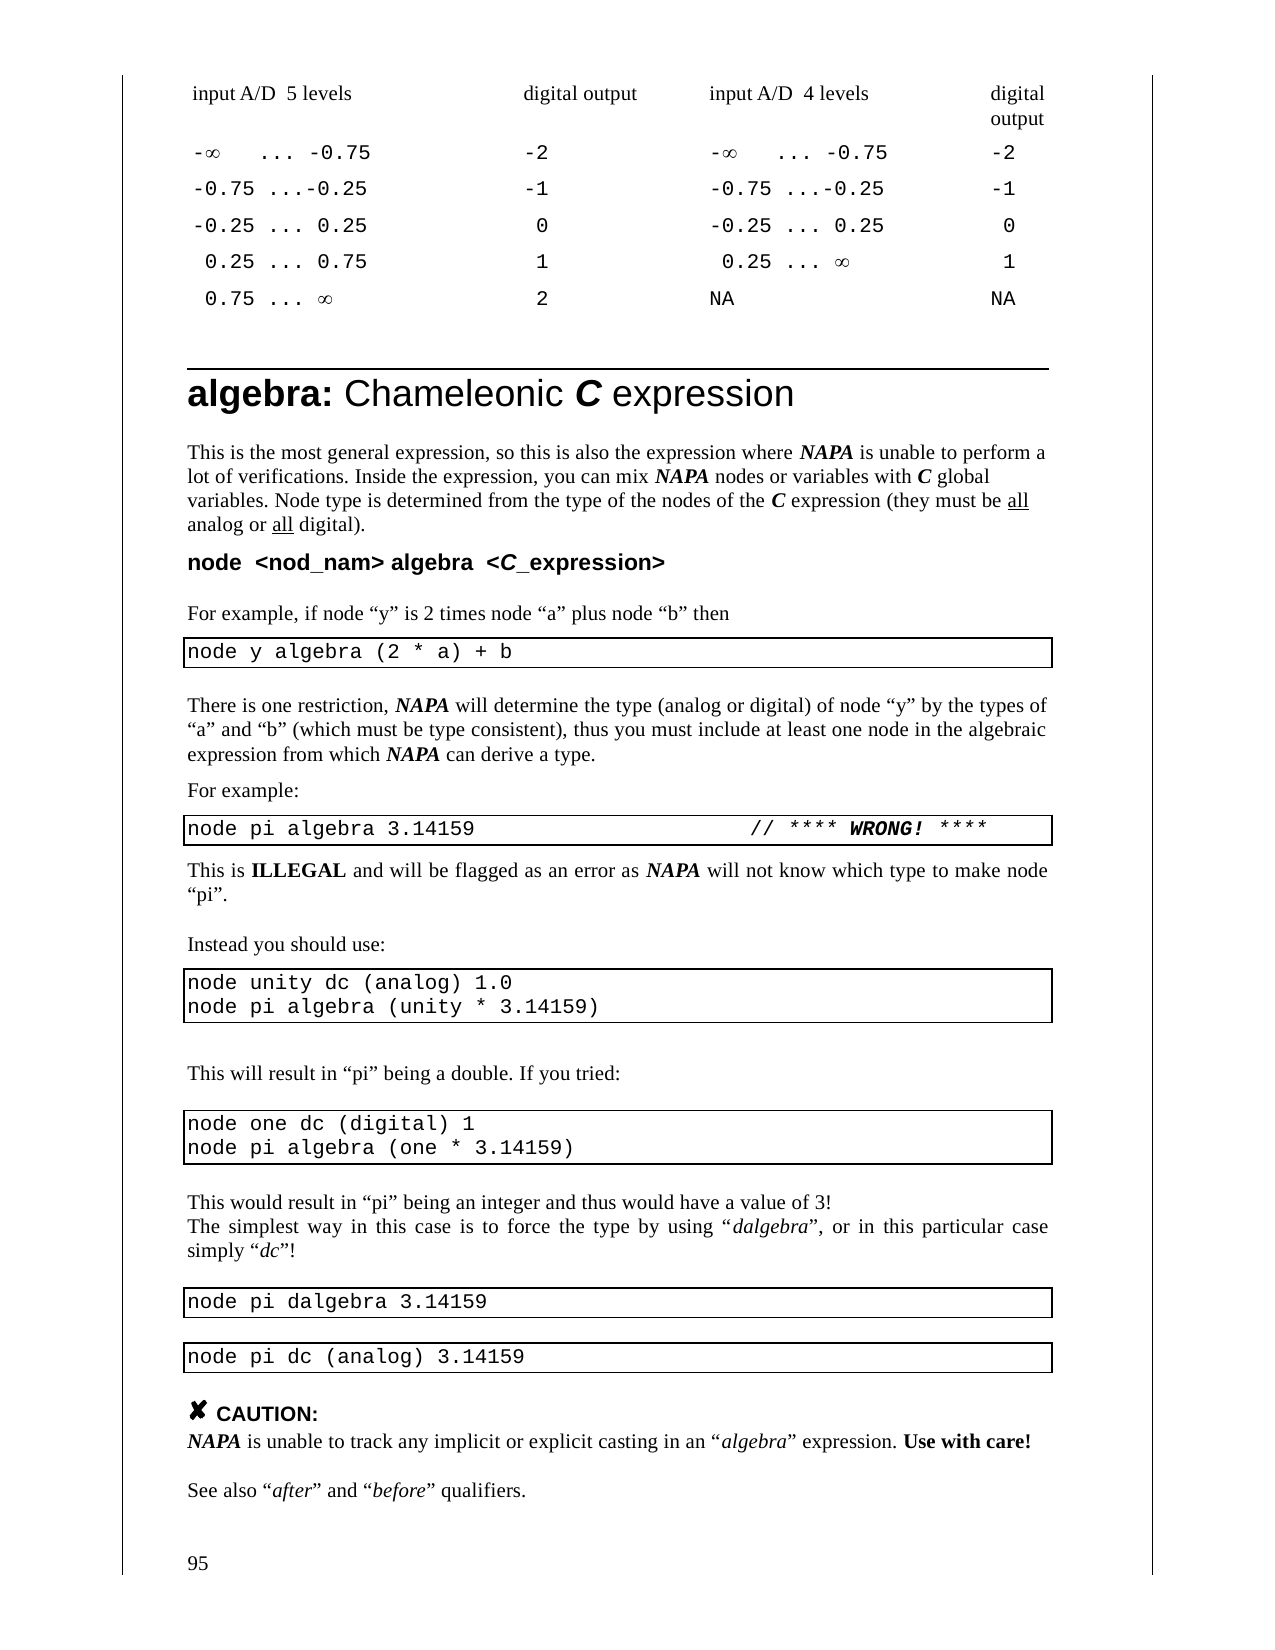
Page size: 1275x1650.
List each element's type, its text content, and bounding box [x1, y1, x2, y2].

text Instead you should use: [187, 931, 1049, 955]
text This will result in “pi” being a double. If you tried: [187, 1061, 1049, 1085]
text  CAUTION: [187, 1398, 1049, 1428]
text There is one restriction, NAPA will determine the type (analog or digital) of node “y” by the types of “a” and “b” (which must be type consistent), thus you must include at least one node in the algebraic expression from which NAPA can derive a type. [187, 693, 1049, 765]
table_cell 0 [980, 209, 1152, 245]
table_cell 1 [980, 245, 1152, 281]
table_cell -0.25 ... 0.25 [181, 209, 512, 245]
table_header digital output [980, 75, 1152, 136]
text This is ILLEGAL and will be flagged as an error as NAPA will not know which type to make node “pi”. [187, 858, 1049, 906]
table_cell 1 [513, 245, 698, 281]
table_cell - ... -0.75 [181, 136, 512, 172]
table_cell 0.25 ... 0.75 [181, 245, 512, 281]
text node one dc (digital) 1 node pi algebra (one * 3.14159) [185, 1111, 1051, 1163]
table_cell -1 [513, 172, 698, 208]
text node pi dc (analog) 3.14159 [185, 1344, 1051, 1372]
table_cell -0.75 ...-0.25 [181, 172, 512, 208]
table_cell NA [699, 281, 980, 318]
table_header digital output [513, 75, 698, 136]
table_header input A/D 4 levels [699, 75, 980, 136]
text The simplest way in this case is to force the type by using “dalgebra”, or in this particular case simply “dc”! [187, 1214, 1049, 1262]
table_cell 2 [513, 281, 698, 318]
text For example, if node “y” is 2 times node “a” plus node “b” then [187, 600, 1049, 624]
table_cell -2 [513, 136, 698, 172]
subtitle algebra: Chameleonic C expression [187, 370, 1049, 414]
text node pi algebra 3.14159 // **** WRONG! **** [185, 816, 1051, 844]
text For example: [187, 778, 1049, 802]
table_cell 0.25 ...  [699, 245, 980, 281]
table_cell -1 [980, 172, 1152, 208]
table_cell NA [980, 281, 1152, 318]
table_cell 0.75 ...  [181, 281, 512, 318]
table_cell -0.75 ...-0.25 [699, 172, 980, 208]
text See also “after” and “before” qualifiers. [187, 1478, 1049, 1502]
text NAPA is unable to track any implicit or explicit casting in an “algebra” expression. Use with care! [187, 1428, 1049, 1453]
table_cell -0.25 ... 0.25 [699, 209, 980, 245]
table_cell - ... -0.75 [699, 136, 980, 172]
text node <nod_nam> algebra <C_expression> [187, 548, 1049, 575]
text This is the most general expression, so this is also the expression where NAPA is unable to perform a lot of verifications. Inside the expression, you can mix NAPA nodes or variables with C global variables. Node type is determined from the type of the nodes of the C expression (they must be all analog or all digital). [187, 439, 1049, 536]
table_cell -2 [980, 136, 1152, 172]
text This would result in “pi” being an integer and thus would have a value of 3! [187, 1190, 1049, 1214]
table_cell 0 [513, 209, 698, 245]
table_header input A/D 5 levels [181, 75, 512, 136]
text node y algebra (2 * a) + b [185, 639, 1051, 667]
text node unity dc (analog) 1.0 node pi algebra (unity * 3.14159) [185, 970, 1051, 1022]
text node pi dalgebra 3.14159 [185, 1289, 1051, 1317]
